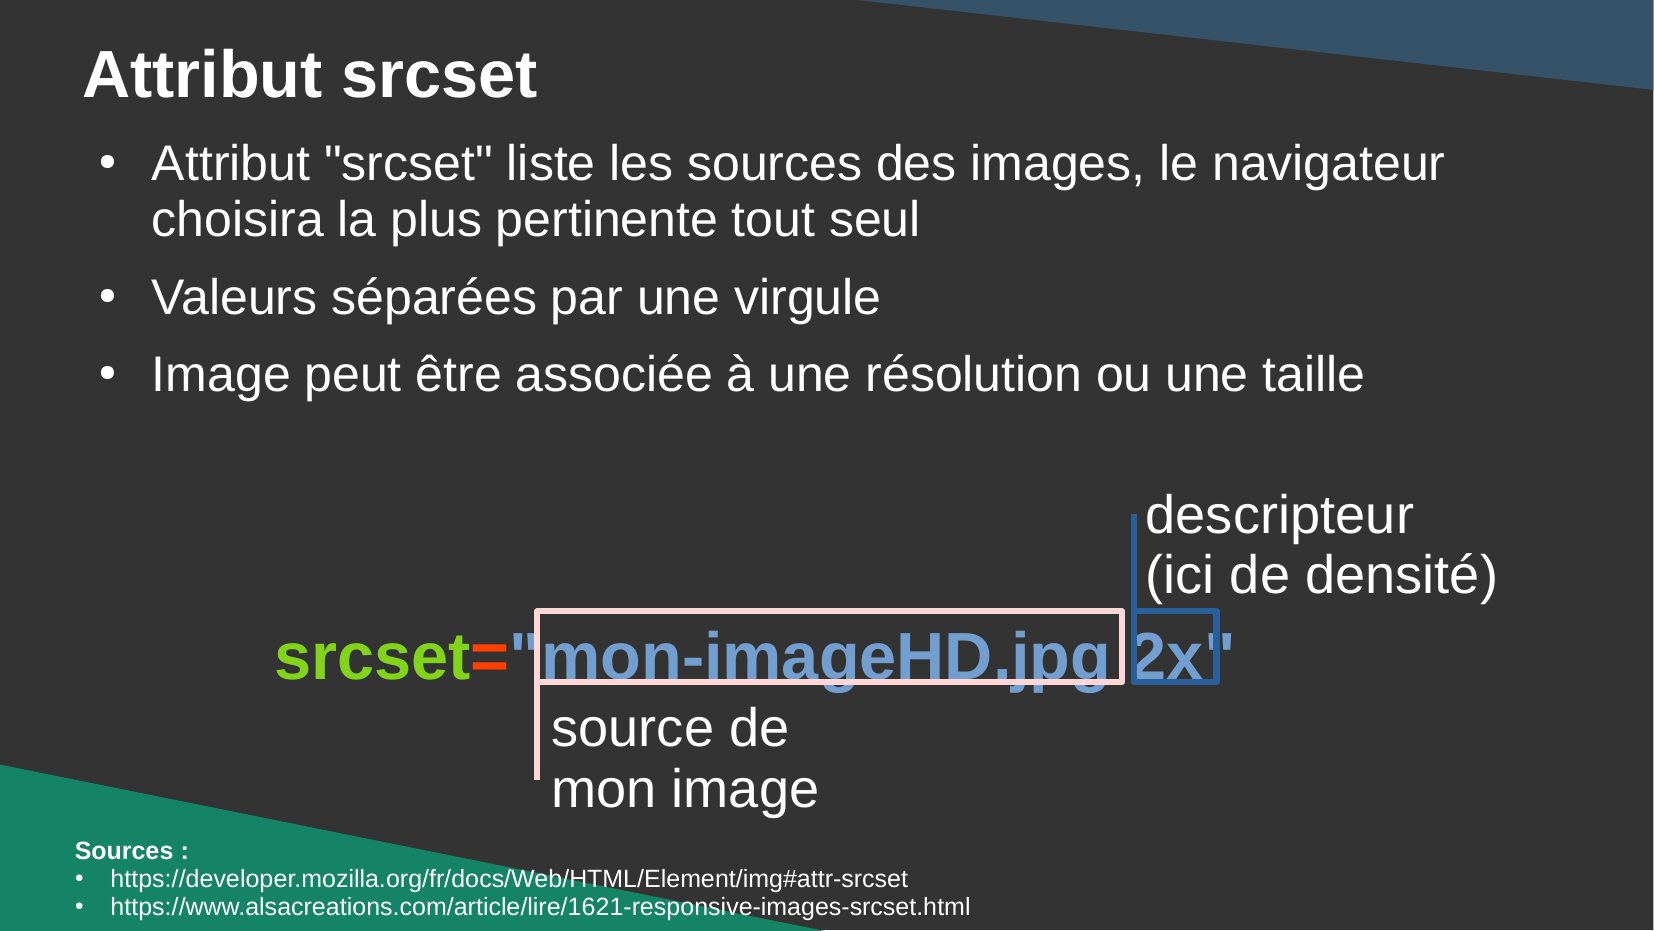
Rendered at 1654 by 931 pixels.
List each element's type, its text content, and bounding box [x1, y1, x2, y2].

text_box [0, 764, 320, 931]
text_box srcset="mon-imageHD.jpg 2x" [540, 614, 1119, 679]
title source de mon image [551, 697, 827, 819]
text_box Sources : https://developer.mozilla.org/fr/docs/Web/HTML/Element/img#attr-srcset https://www.alsacreations.com/article/lire/1621-responsive-images-srcset.html [60, 829, 1546, 931]
title Attribut srcset [82, 37, 1571, 122]
text_box [857, 0, 1654, 90]
text_box srcset="mon-imageHD.jpg 2x" [1137, 614, 1213, 679]
title descripteur (ici de densité) [1145, 484, 1548, 606]
list Attribut "srcset" liste les sources des images, le navigateur choisira la plus pertinente tout seul Valeurs séparées par une virgule Image peut être associée à une résolution ou une taille [80, 135, 1605, 479]
text_box srcset="mon-imageHD.jpg 2x" [259, 611, 534, 701]
text_box srcset="mon-imageHD.jpg 2x" [540, 611, 1264, 701]
